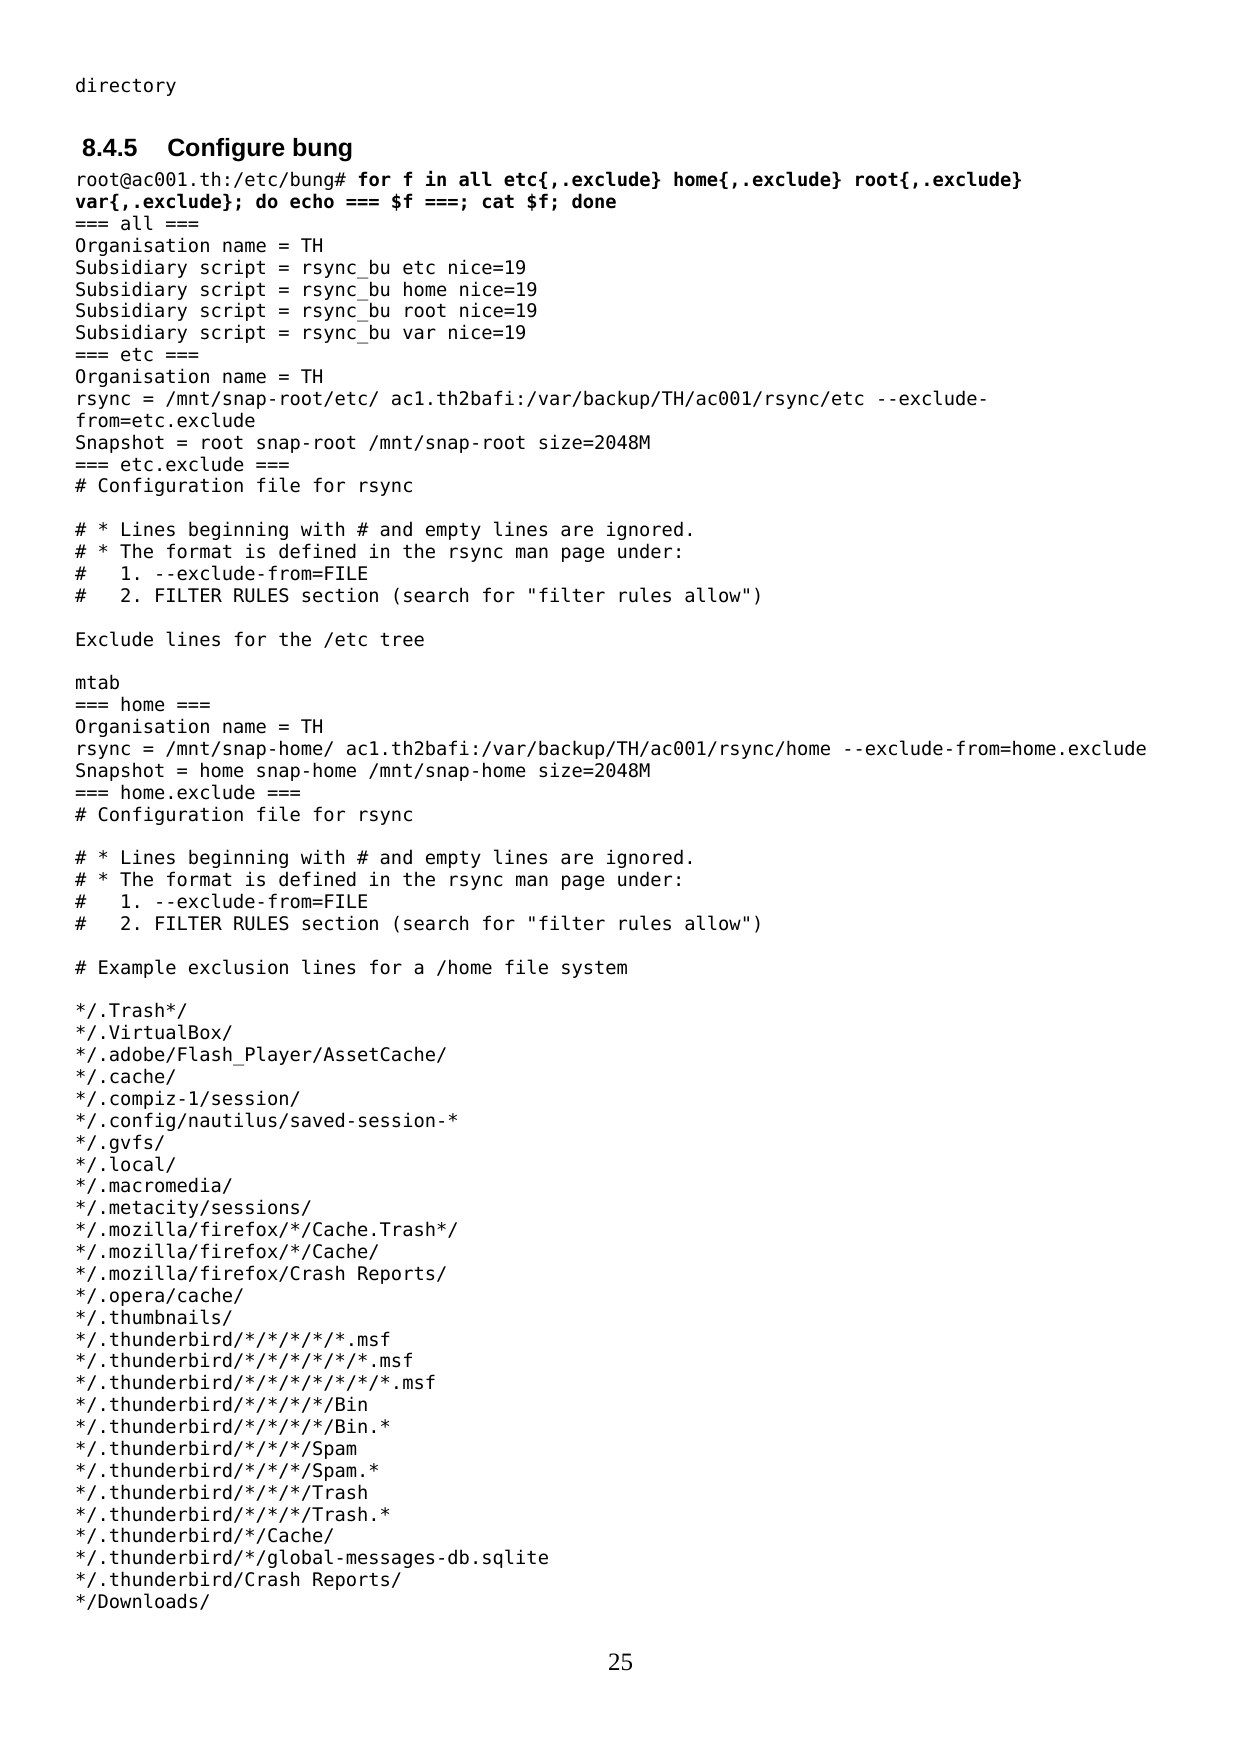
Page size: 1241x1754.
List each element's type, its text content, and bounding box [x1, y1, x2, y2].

text root@ac001.th:/etc/bung# for f in all etc{,.exclude} home{,.exclude} root{,.exclude} var{,.exclude}; do echo === $f ===; cat $f; done [75, 169, 1166, 213]
text */.thunderbird/*/*/*/*/*.msf [75, 1328, 1166, 1350]
text */.gvfs/ [75, 1132, 1166, 1153]
text */.thunderbird/*/*/*/Trash [75, 1482, 1166, 1503]
text */.macromedia/ [75, 1175, 1166, 1197]
text rsync = /mnt/snap-root/etc/ ac1.th2bafi:/var/backup/TH/ac001/rsync/etc --exclude-from=etc.exclude [75, 388, 1166, 432]
text # * Lines beginning with # and empty lines are ignored. [75, 519, 1166, 541]
text Organisation name = TH [75, 366, 1166, 388]
text */.mozilla/firefox/*/Cache.Trash*/ [75, 1219, 1166, 1241]
text # 2. FILTER RULES section (search for "filter rules allow") [75, 585, 1166, 607]
text */.thunderbird/*/*/*/Spam [75, 1438, 1166, 1460]
text rsync = /mnt/snap-home/ ac1.th2bafi:/var/backup/TH/ac001/rsync/home --exclude-from=home.exclude [75, 738, 1166, 760]
text */.opera/cache/ [75, 1285, 1166, 1307]
text */.thunderbird/*/*/*/*/*/*/*.msf [75, 1372, 1166, 1394]
text */.metacity/sessions/ [75, 1197, 1166, 1219]
text # 2. FILTER RULES section (search for "filter rules allow") [75, 913, 1166, 935]
text */.cache/ [75, 1066, 1166, 1088]
text mtab [75, 672, 1166, 694]
text Subsidiary script = rsync_bu var nice=19 [75, 322, 1166, 344]
text Subsidiary script = rsync_bu root nice=19 [75, 300, 1166, 322]
text */.config/nautilus/saved-session-* [75, 1110, 1166, 1132]
text */.local/ [75, 1153, 1166, 1175]
text */.thunderbird/*/*/*/*/*/*.msf [75, 1350, 1166, 1372]
text */.compiz-1/session/ [75, 1088, 1166, 1110]
text Subsidiary script = rsync_bu home nice=19 [75, 278, 1166, 300]
text # Example exclusion lines for a /home file system [75, 957, 1166, 978]
text Snapshot = home snap-home /mnt/snap-home size=2048M [75, 760, 1166, 782]
text === home.exclude === [75, 782, 1166, 803]
text */.mozilla/firefox/Crash Reports/ [75, 1263, 1166, 1285]
text */.thunderbird/*/*/*/*/Bin [75, 1394, 1166, 1416]
text Organisation name = TH [75, 235, 1166, 257]
text */.thunderbird/Crash Reports/ [75, 1569, 1166, 1591]
text Subsidiary script = rsync_bu etc nice=19 [75, 257, 1166, 278]
text Organisation name = TH [75, 716, 1166, 738]
text # Configuration file for rsync [75, 475, 1166, 497]
text # * The format is defined in the rsync man page under: [75, 869, 1166, 891]
text Snapshot = root snap-root /mnt/snap-root size=2048M [75, 432, 1166, 453]
text */.thunderbird/*/*/*/Spam.* [75, 1460, 1166, 1482]
text # Configuration file for rsync [75, 803, 1166, 825]
text */.thumbnails/ [75, 1307, 1166, 1328]
text === home === [75, 694, 1166, 716]
text # 1. --exclude-from=FILE [75, 563, 1166, 585]
text */.thunderbird/*/*/*/*/Bin.* [75, 1416, 1166, 1438]
text */.adobe/Flash_Player/AssetCache/ [75, 1044, 1166, 1066]
text directory [75, 75, 1166, 119]
text # 1. --exclude-from=FILE [75, 891, 1166, 913]
subtitle Configure bung [75, 134, 1166, 162]
text # * Lines beginning with # and empty lines are ignored. [75, 847, 1166, 869]
text */.thunderbird/*/Cache/ [75, 1525, 1166, 1547]
text === etc.exclude === [75, 453, 1166, 475]
text */.thunderbird/*/*/*/Trash.* [75, 1503, 1166, 1525]
text # * The format is defined in the rsync man page under: [75, 541, 1166, 563]
text */Downloads/ [75, 1591, 1166, 1613]
text */.thunderbird/*/global-messages-db.sqlite [75, 1547, 1166, 1569]
text === all === [75, 213, 1166, 235]
text Exclude lines for the /etc tree [75, 628, 1166, 650]
text */.VirtualBox/ [75, 1022, 1166, 1044]
text */.Trash*/ [75, 1000, 1166, 1022]
text */.mozilla/firefox/*/Cache/ [75, 1241, 1166, 1263]
text === etc === [75, 344, 1166, 366]
